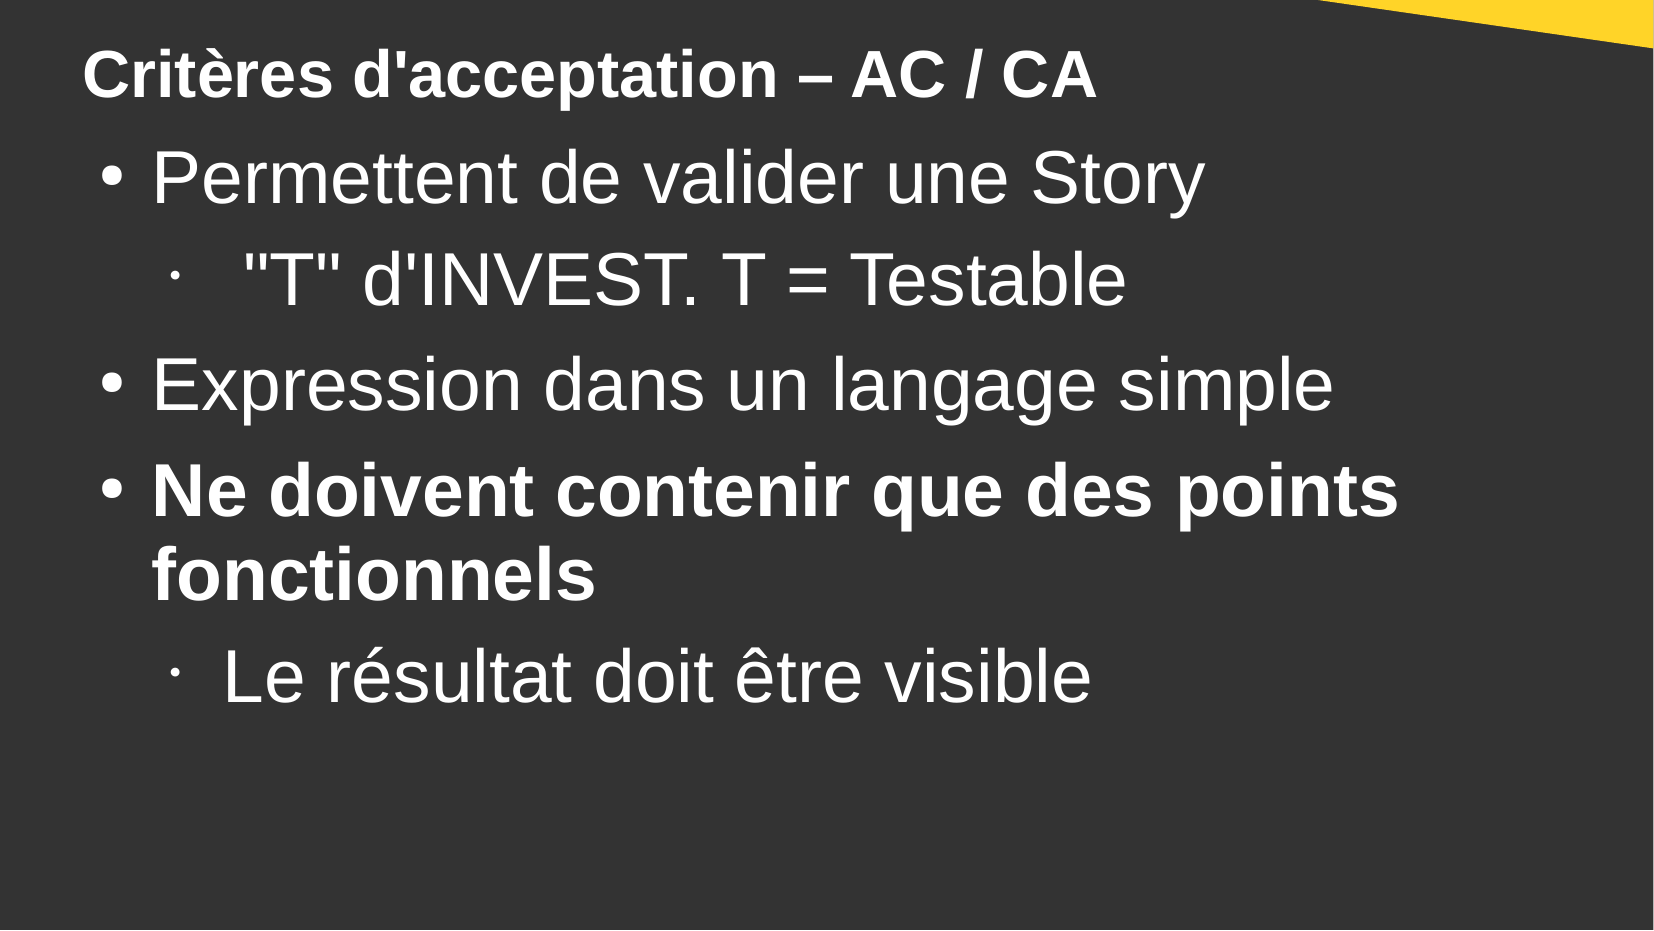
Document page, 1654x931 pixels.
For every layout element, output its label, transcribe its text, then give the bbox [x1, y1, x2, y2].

list Permettent de valider une Story "T" d'INVEST. T = Testable Expression dans un langage simple Ne doivent contenir que des points fonctionnels Le résultat doit être visible [80, 135, 1620, 777]
text_box [1318, 0, 1654, 49]
title Critères d'acceptation – AC / CA [82, 37, 1571, 122]
